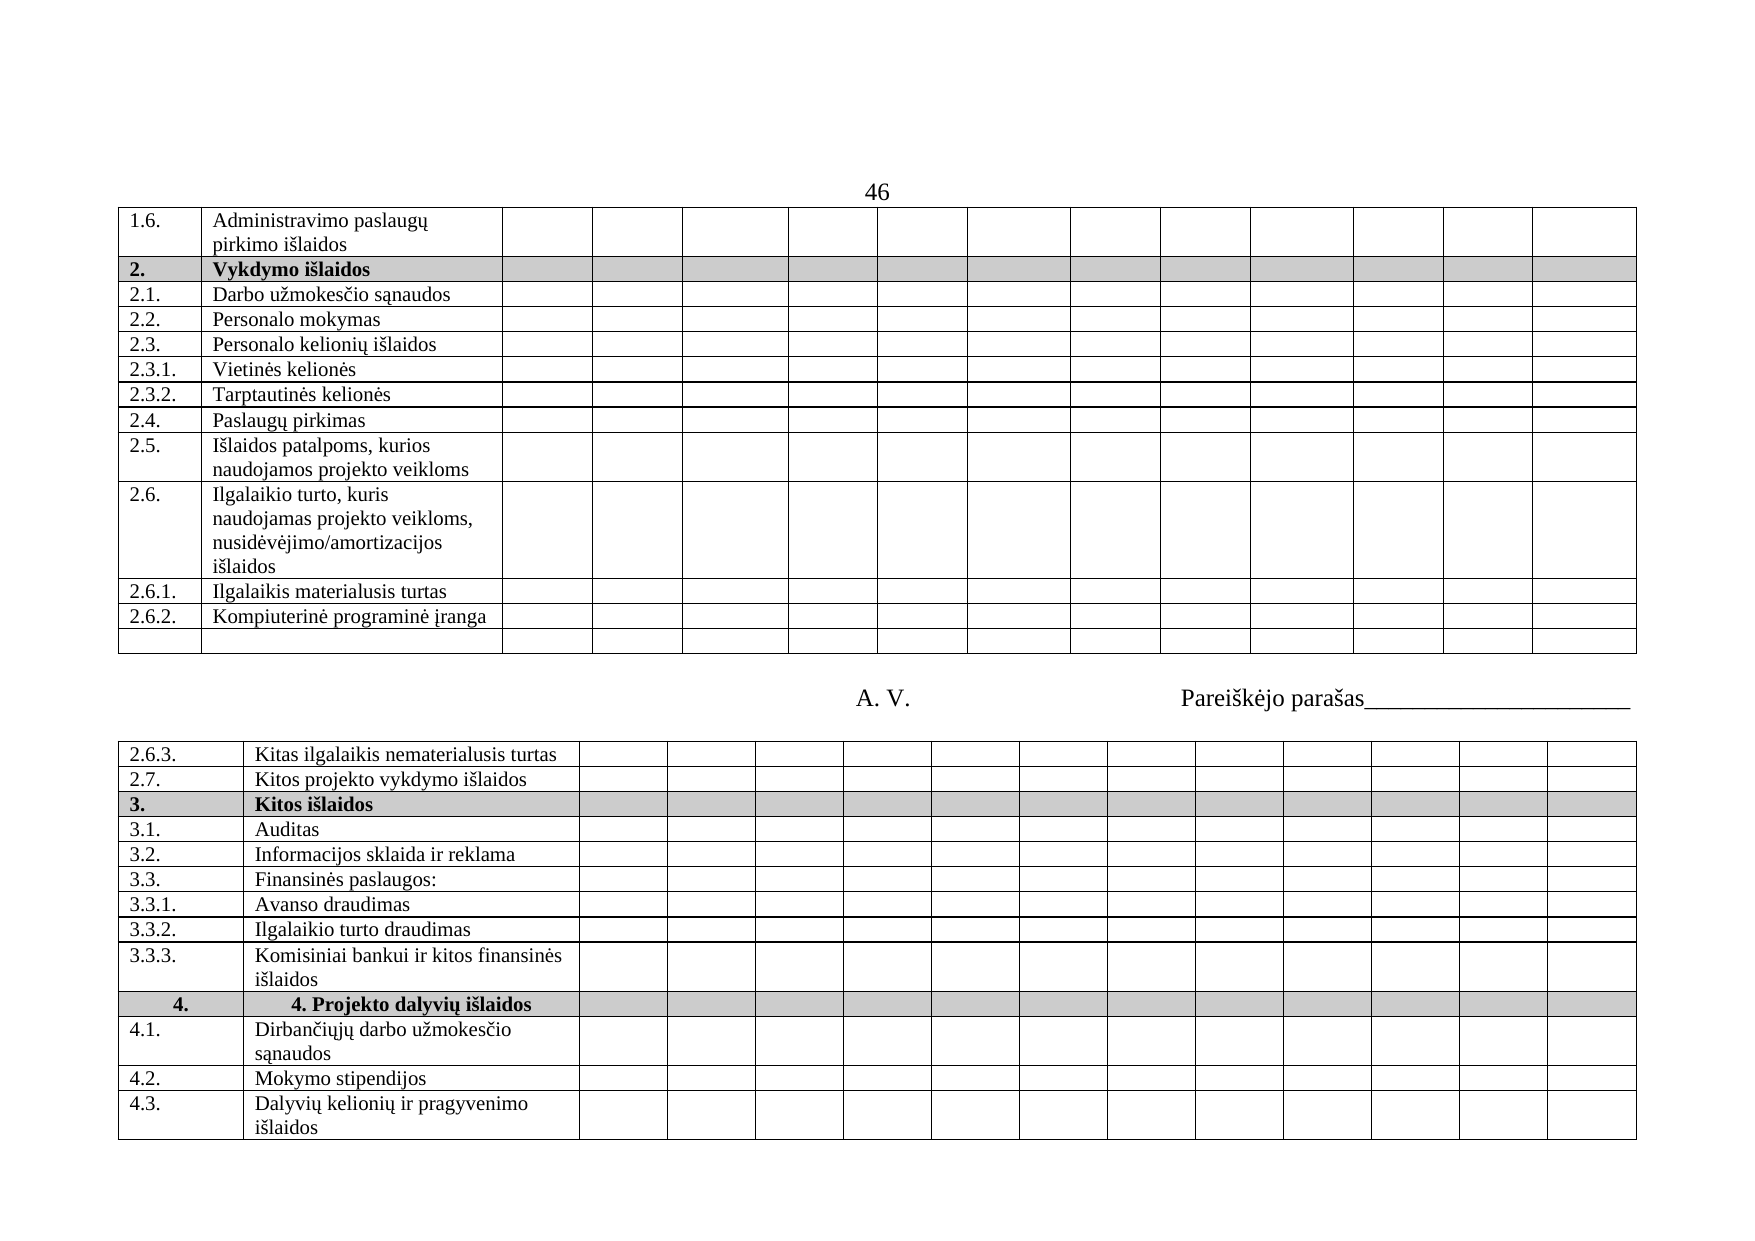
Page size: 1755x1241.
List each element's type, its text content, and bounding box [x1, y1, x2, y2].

table_cell [1444, 257, 1532, 281]
table_cell 2. [119, 257, 201, 281]
table_cell [789, 208, 877, 256]
table_cell [932, 867, 1019, 891]
table_cell [593, 579, 682, 603]
table_cell [1460, 792, 1547, 816]
table_cell [844, 1066, 931, 1090]
table_cell [1108, 817, 1195, 841]
table_cell [580, 767, 667, 791]
table_cell [1251, 433, 1353, 481]
table_cell [878, 604, 967, 628]
table_cell [844, 1017, 931, 1065]
table_cell [1161, 332, 1250, 356]
table_cell [1533, 208, 1636, 256]
table_cell Avanso draudimas [244, 892, 579, 916]
table_cell [1460, 1091, 1547, 1139]
table_cell [1020, 1066, 1107, 1090]
table_header Kitas ilgalaikis nematerialusis turtas [244, 742, 579, 766]
table_cell [1196, 767, 1283, 791]
table_cell [1372, 1066, 1459, 1090]
table_cell [789, 629, 877, 653]
table_cell [593, 408, 682, 432]
text A. V. Pareiškėjo parašas [118, 683, 1636, 712]
table_cell [593, 307, 682, 331]
table_cell [1444, 383, 1532, 406]
table_cell [1444, 408, 1532, 432]
table_cell [1161, 579, 1250, 603]
table_cell [668, 1017, 755, 1065]
table_cell [1354, 579, 1443, 603]
table_cell [1372, 867, 1459, 891]
table_cell [593, 332, 682, 356]
table_cell [683, 208, 788, 256]
table_cell [1444, 332, 1532, 356]
table_cell [968, 257, 1070, 281]
table_cell Dalyvių kelionių ir pragyvenimo išlaidos [244, 1091, 579, 1139]
table_header [1020, 742, 1107, 766]
table_cell [503, 257, 592, 281]
table_cell [1372, 1091, 1459, 1139]
table_cell [756, 892, 843, 916]
table_cell [1284, 792, 1371, 816]
table_cell [1020, 918, 1107, 941]
table_header [1196, 742, 1283, 766]
table_cell [1444, 357, 1532, 381]
table_cell Ilgalaikio turto, kuris naudojamas projekto veikloms, nusidėvėjimo/amortizacijos išlaidos [202, 482, 502, 578]
table_cell [878, 579, 967, 603]
table_cell [1533, 579, 1636, 603]
table_cell [756, 1017, 843, 1065]
table_cell Informacijos sklaida ir reklama [244, 842, 579, 866]
table_cell [756, 992, 843, 1016]
table_cell [683, 433, 788, 481]
table_cell [1020, 992, 1107, 1016]
table_cell [1108, 943, 1195, 991]
table_cell [1533, 357, 1636, 381]
table_cell [593, 383, 682, 406]
table_cell [683, 579, 788, 603]
table_cell [593, 257, 682, 281]
table_cell [593, 357, 682, 381]
table_cell [1071, 629, 1160, 653]
table_cell [756, 817, 843, 841]
table_cell [1548, 943, 1636, 991]
table_cell [668, 767, 755, 791]
table_cell 1.6. [119, 208, 201, 256]
table_cell [1071, 433, 1160, 481]
table_cell [683, 357, 788, 381]
table_cell 2.2. [119, 307, 201, 331]
table_cell [1251, 408, 1353, 432]
table_cell Kompiuterinė programinė įranga [202, 604, 502, 628]
table_cell [878, 482, 967, 578]
table_header [580, 742, 667, 766]
table_cell [1251, 357, 1353, 381]
table_cell 3.3.3. [119, 943, 243, 991]
table_header [1372, 742, 1459, 766]
table_cell [1196, 1017, 1283, 1065]
table_cell [932, 1091, 1019, 1139]
table_cell [878, 433, 967, 481]
table_cell Kitos projekto vykdymo išlaidos [244, 767, 579, 791]
table_cell [1548, 842, 1636, 866]
table_cell 2.3.2. [119, 383, 201, 406]
table_header [844, 742, 931, 766]
table_cell [878, 282, 967, 306]
table_cell Vykdymo išlaidos [202, 257, 502, 281]
table_cell [1372, 767, 1459, 791]
table_cell [1071, 208, 1160, 256]
table_cell [1071, 604, 1160, 628]
table_cell [503, 332, 592, 356]
table_cell [668, 918, 755, 941]
table_cell [1161, 433, 1250, 481]
table_cell [756, 1091, 843, 1139]
table_cell [1354, 433, 1443, 481]
table_cell [1372, 943, 1459, 991]
table_cell 2.3. [119, 332, 201, 356]
table_cell 2.6. [119, 482, 201, 578]
table_cell [1533, 408, 1636, 432]
table_cell Tarptautinės kelionės [202, 383, 502, 406]
table_cell [503, 383, 592, 406]
table_cell [932, 1066, 1019, 1090]
table_cell Paslaugų pirkimas [202, 408, 502, 432]
table_cell [1533, 307, 1636, 331]
table_cell [1284, 943, 1371, 991]
table_cell [1251, 208, 1353, 256]
table_cell [1196, 918, 1283, 941]
table_cell [1444, 629, 1532, 653]
table_cell [968, 357, 1070, 381]
table_cell [683, 257, 788, 281]
table_cell [1020, 1017, 1107, 1065]
table_cell [1460, 992, 1547, 1016]
table_cell [968, 629, 1070, 653]
table_cell [1020, 767, 1107, 791]
table_cell [756, 767, 843, 791]
table_cell [593, 482, 682, 578]
table_cell [844, 918, 931, 941]
table_cell [1161, 604, 1250, 628]
table_cell [1196, 892, 1283, 916]
table_cell [580, 1017, 667, 1065]
table_header [668, 742, 755, 766]
table_cell [1284, 892, 1371, 916]
table_cell [1161, 307, 1250, 331]
table_cell 3.3.1. [119, 892, 243, 916]
table_cell [756, 842, 843, 866]
table_cell [1533, 482, 1636, 578]
table_cell Vietinės kelionės [202, 357, 502, 381]
table_cell [1372, 918, 1459, 941]
table_cell [789, 332, 877, 356]
table_cell [668, 892, 755, 916]
table_cell [878, 629, 967, 653]
table_cell [1108, 1017, 1195, 1065]
table_cell [503, 482, 592, 578]
table_cell [1020, 792, 1107, 816]
table_cell [968, 383, 1070, 406]
table_cell [1071, 408, 1160, 432]
table_header [1284, 742, 1371, 766]
table_cell [1161, 408, 1250, 432]
table_cell [789, 604, 877, 628]
table_cell [789, 257, 877, 281]
table_header [932, 742, 1019, 766]
table_cell [668, 842, 755, 866]
table_cell Personalo mokymas [202, 307, 502, 331]
table_cell [1444, 579, 1532, 603]
table_cell [1533, 282, 1636, 306]
table_cell [1284, 842, 1371, 866]
table_cell [580, 992, 667, 1016]
table_cell [683, 383, 788, 406]
table_cell [1108, 992, 1195, 1016]
table_cell [1548, 892, 1636, 916]
table_cell [1460, 1017, 1547, 1065]
table_cell [1533, 629, 1636, 653]
table_cell [1108, 867, 1195, 891]
table_cell [683, 282, 788, 306]
table_cell [1460, 943, 1547, 991]
table_cell 4.2. [119, 1066, 243, 1090]
table_cell 3.2. [119, 842, 243, 866]
table_cell [878, 357, 967, 381]
table_cell [1533, 257, 1636, 281]
table_cell [1460, 892, 1547, 916]
table_cell [1548, 792, 1636, 816]
table_cell [593, 208, 682, 256]
table_cell [1251, 629, 1353, 653]
table_cell [1354, 357, 1443, 381]
table_cell [1372, 892, 1459, 916]
table_cell [202, 629, 502, 653]
table_cell [844, 842, 931, 866]
table_cell 2.4. [119, 408, 201, 432]
table_cell [503, 408, 592, 432]
table_cell [1161, 482, 1250, 578]
table_cell [668, 992, 755, 1016]
table_cell [789, 383, 877, 406]
table_cell [932, 918, 1019, 941]
table_cell [1196, 1091, 1283, 1139]
table_cell [1071, 307, 1160, 331]
table_cell [1284, 918, 1371, 941]
table_cell [1372, 792, 1459, 816]
table_cell [1284, 1066, 1371, 1090]
table_cell [593, 604, 682, 628]
table_cell 3.1. [119, 817, 243, 841]
table_cell [683, 332, 788, 356]
table_cell [1108, 1066, 1195, 1090]
table_cell [668, 792, 755, 816]
table_cell [668, 1066, 755, 1090]
table_cell [1071, 482, 1160, 578]
table_cell [932, 767, 1019, 791]
table_cell [1196, 992, 1283, 1016]
table_cell [1161, 357, 1250, 381]
table_cell [580, 842, 667, 866]
table_cell [119, 629, 201, 653]
table_cell [1444, 208, 1532, 256]
table_cell [844, 817, 931, 841]
table_cell [1020, 842, 1107, 866]
table_cell 4. [119, 992, 243, 1016]
table_cell [789, 433, 877, 481]
table_cell [580, 918, 667, 941]
table_cell [668, 867, 755, 891]
table_cell [1020, 1091, 1107, 1139]
table_cell Darbo užmokesčio sąnaudos [202, 282, 502, 306]
table_cell [503, 208, 592, 256]
table_cell Dirbančiųjų darbo užmokesčio sąnaudos [244, 1017, 579, 1065]
table_cell [1251, 482, 1353, 578]
table_cell [1108, 1091, 1195, 1139]
table_cell [1196, 842, 1283, 866]
table_cell [1071, 357, 1160, 381]
table_cell [932, 792, 1019, 816]
table_cell [1196, 943, 1283, 991]
table_cell [580, 1066, 667, 1090]
table_cell [1372, 992, 1459, 1016]
table_cell [1161, 629, 1250, 653]
table_cell [1548, 867, 1636, 891]
table_cell [932, 992, 1019, 1016]
table_cell [968, 208, 1070, 256]
table_header [756, 742, 843, 766]
table_cell [1548, 1091, 1636, 1139]
table_cell [503, 307, 592, 331]
table_cell [1460, 767, 1547, 791]
table_cell Administravimo paslaugų pirkimo išlaidos [202, 208, 502, 256]
table_cell [503, 629, 592, 653]
table_cell [756, 867, 843, 891]
table_cell [1548, 1017, 1636, 1065]
table_cell [1108, 918, 1195, 941]
table_header [1548, 742, 1636, 766]
table_cell [844, 992, 931, 1016]
table_header 2.6.3. [119, 742, 243, 766]
table_cell 2.6.1. [119, 579, 201, 603]
table_cell 4. Projekto dalyvių išlaidos [244, 992, 579, 1016]
table_cell Auditas [244, 817, 579, 841]
table_cell [1460, 817, 1547, 841]
table_cell [1284, 867, 1371, 891]
table_cell [580, 943, 667, 991]
table_cell [1251, 257, 1353, 281]
table_cell [968, 482, 1070, 578]
table_cell [878, 307, 967, 331]
table_cell [580, 792, 667, 816]
table_cell [1196, 1066, 1283, 1090]
table_cell [1533, 383, 1636, 406]
table_cell [1354, 629, 1443, 653]
table_cell [1196, 867, 1283, 891]
table_cell [668, 1091, 755, 1139]
table_cell [503, 433, 592, 481]
table_cell [1354, 604, 1443, 628]
table_cell [683, 629, 788, 653]
table_cell [580, 892, 667, 916]
table_cell [844, 892, 931, 916]
table_cell [1071, 332, 1160, 356]
table_cell [932, 817, 1019, 841]
table_cell [1354, 408, 1443, 432]
table_cell [1071, 257, 1160, 281]
table_cell [878, 408, 967, 432]
table_cell [1548, 817, 1636, 841]
table_cell [968, 433, 1070, 481]
table_cell [1161, 257, 1250, 281]
table_cell [580, 817, 667, 841]
table_cell Ilgalaikis materialusis turtas [202, 579, 502, 603]
table_cell 2.1. [119, 282, 201, 306]
table_cell [756, 1066, 843, 1090]
table_cell [756, 918, 843, 941]
table_cell 4.1. [119, 1017, 243, 1065]
table_cell [844, 867, 931, 891]
table_cell [1354, 482, 1443, 578]
table_cell [789, 357, 877, 381]
table_cell [1548, 767, 1636, 791]
table_cell [932, 943, 1019, 991]
table_cell 2.3.1. [119, 357, 201, 381]
table_cell 3. [119, 792, 243, 816]
table_cell [1460, 867, 1547, 891]
table_cell [1372, 842, 1459, 866]
table_cell [1354, 208, 1443, 256]
table_cell [1251, 604, 1353, 628]
table_cell [878, 208, 967, 256]
table_cell [1533, 332, 1636, 356]
table_cell [1372, 817, 1459, 841]
table_cell [968, 332, 1070, 356]
table_cell Finansinės paslaugos: [244, 867, 579, 891]
table_cell [1251, 307, 1353, 331]
table_cell [878, 332, 967, 356]
table_cell [968, 307, 1070, 331]
table_cell 3.3.2. [119, 918, 243, 941]
table_cell [756, 943, 843, 991]
table_cell Mokymo stipendijos [244, 1066, 579, 1090]
table_cell [1020, 817, 1107, 841]
table_cell [1251, 332, 1353, 356]
table_cell [1354, 332, 1443, 356]
table_cell [1354, 383, 1443, 406]
table_cell [1284, 767, 1371, 791]
table_cell [1284, 1091, 1371, 1139]
table_header [1460, 742, 1547, 766]
table_cell [932, 1017, 1019, 1065]
table_cell [683, 307, 788, 331]
table_cell [1354, 257, 1443, 281]
table_cell [1444, 482, 1532, 578]
table_cell [1196, 817, 1283, 841]
table_cell 4.3. [119, 1091, 243, 1139]
table_cell Išlaidos patalpoms, kurios naudojamos projekto veikloms [202, 433, 502, 481]
table_cell [1444, 307, 1532, 331]
table_cell [1284, 1017, 1371, 1065]
table_header [1108, 742, 1195, 766]
table_cell [968, 604, 1070, 628]
table_cell [1548, 1066, 1636, 1090]
table_cell [844, 943, 931, 991]
table_cell [1548, 918, 1636, 941]
table_cell Personalo kelionių išlaidos [202, 332, 502, 356]
table_cell [968, 282, 1070, 306]
table_cell [1548, 992, 1636, 1016]
table_cell [789, 408, 877, 432]
table_cell [593, 629, 682, 653]
table_cell [1161, 383, 1250, 406]
table_cell [668, 817, 755, 841]
table_cell [1251, 383, 1353, 406]
table_cell [1444, 604, 1532, 628]
table_cell [1284, 817, 1371, 841]
table_cell 2.7. [119, 767, 243, 791]
table_cell [503, 579, 592, 603]
table_cell [580, 867, 667, 891]
table_cell [1444, 282, 1532, 306]
table_cell [1196, 792, 1283, 816]
table_cell [503, 357, 592, 381]
table_cell Ilgalaikio turto draudimas [244, 918, 579, 941]
table_cell Komisiniai bankui ir kitos finansinės išlaidos [244, 943, 579, 991]
table_cell [683, 408, 788, 432]
table_cell [1108, 892, 1195, 916]
table_cell 3.3. [119, 867, 243, 891]
table_cell [683, 482, 788, 578]
table_cell [878, 257, 967, 281]
table_cell [1354, 307, 1443, 331]
table_cell [1251, 579, 1353, 603]
table_cell [1071, 282, 1160, 306]
table_cell [1071, 383, 1160, 406]
table_cell [1533, 604, 1636, 628]
table_cell [503, 604, 592, 628]
table_cell [1460, 918, 1547, 941]
table_cell Kitos išlaidos [244, 792, 579, 816]
table_cell [593, 433, 682, 481]
table_cell [503, 282, 592, 306]
table_cell [1372, 1017, 1459, 1065]
table_cell [968, 408, 1070, 432]
table_cell [668, 943, 755, 991]
table_cell [789, 579, 877, 603]
table_cell [789, 307, 877, 331]
table_cell [1354, 282, 1443, 306]
table_cell [593, 282, 682, 306]
table_cell [1108, 792, 1195, 816]
table_cell [1071, 579, 1160, 603]
table_cell [1020, 892, 1107, 916]
table_cell [844, 767, 931, 791]
table_cell [1284, 992, 1371, 1016]
table_cell [1020, 943, 1107, 991]
table_cell [1444, 433, 1532, 481]
table_cell [844, 792, 931, 816]
table_cell [1161, 208, 1250, 256]
table_cell [1108, 767, 1195, 791]
table_cell [789, 482, 877, 578]
table_cell 2.6.2. [119, 604, 201, 628]
table_cell [932, 842, 1019, 866]
table_cell [968, 579, 1070, 603]
table_cell [756, 792, 843, 816]
table_cell [1460, 842, 1547, 866]
table_cell [789, 282, 877, 306]
table_cell [1251, 282, 1353, 306]
table_cell [580, 1091, 667, 1139]
table_cell 2.5. [119, 433, 201, 481]
table_cell [1460, 1066, 1547, 1090]
table_cell [1020, 867, 1107, 891]
table_cell [844, 1091, 931, 1139]
table_cell [1533, 433, 1636, 481]
table_cell [1108, 842, 1195, 866]
table_cell [1161, 282, 1250, 306]
table_cell [878, 383, 967, 406]
table_cell [683, 604, 788, 628]
table_cell [932, 892, 1019, 916]
